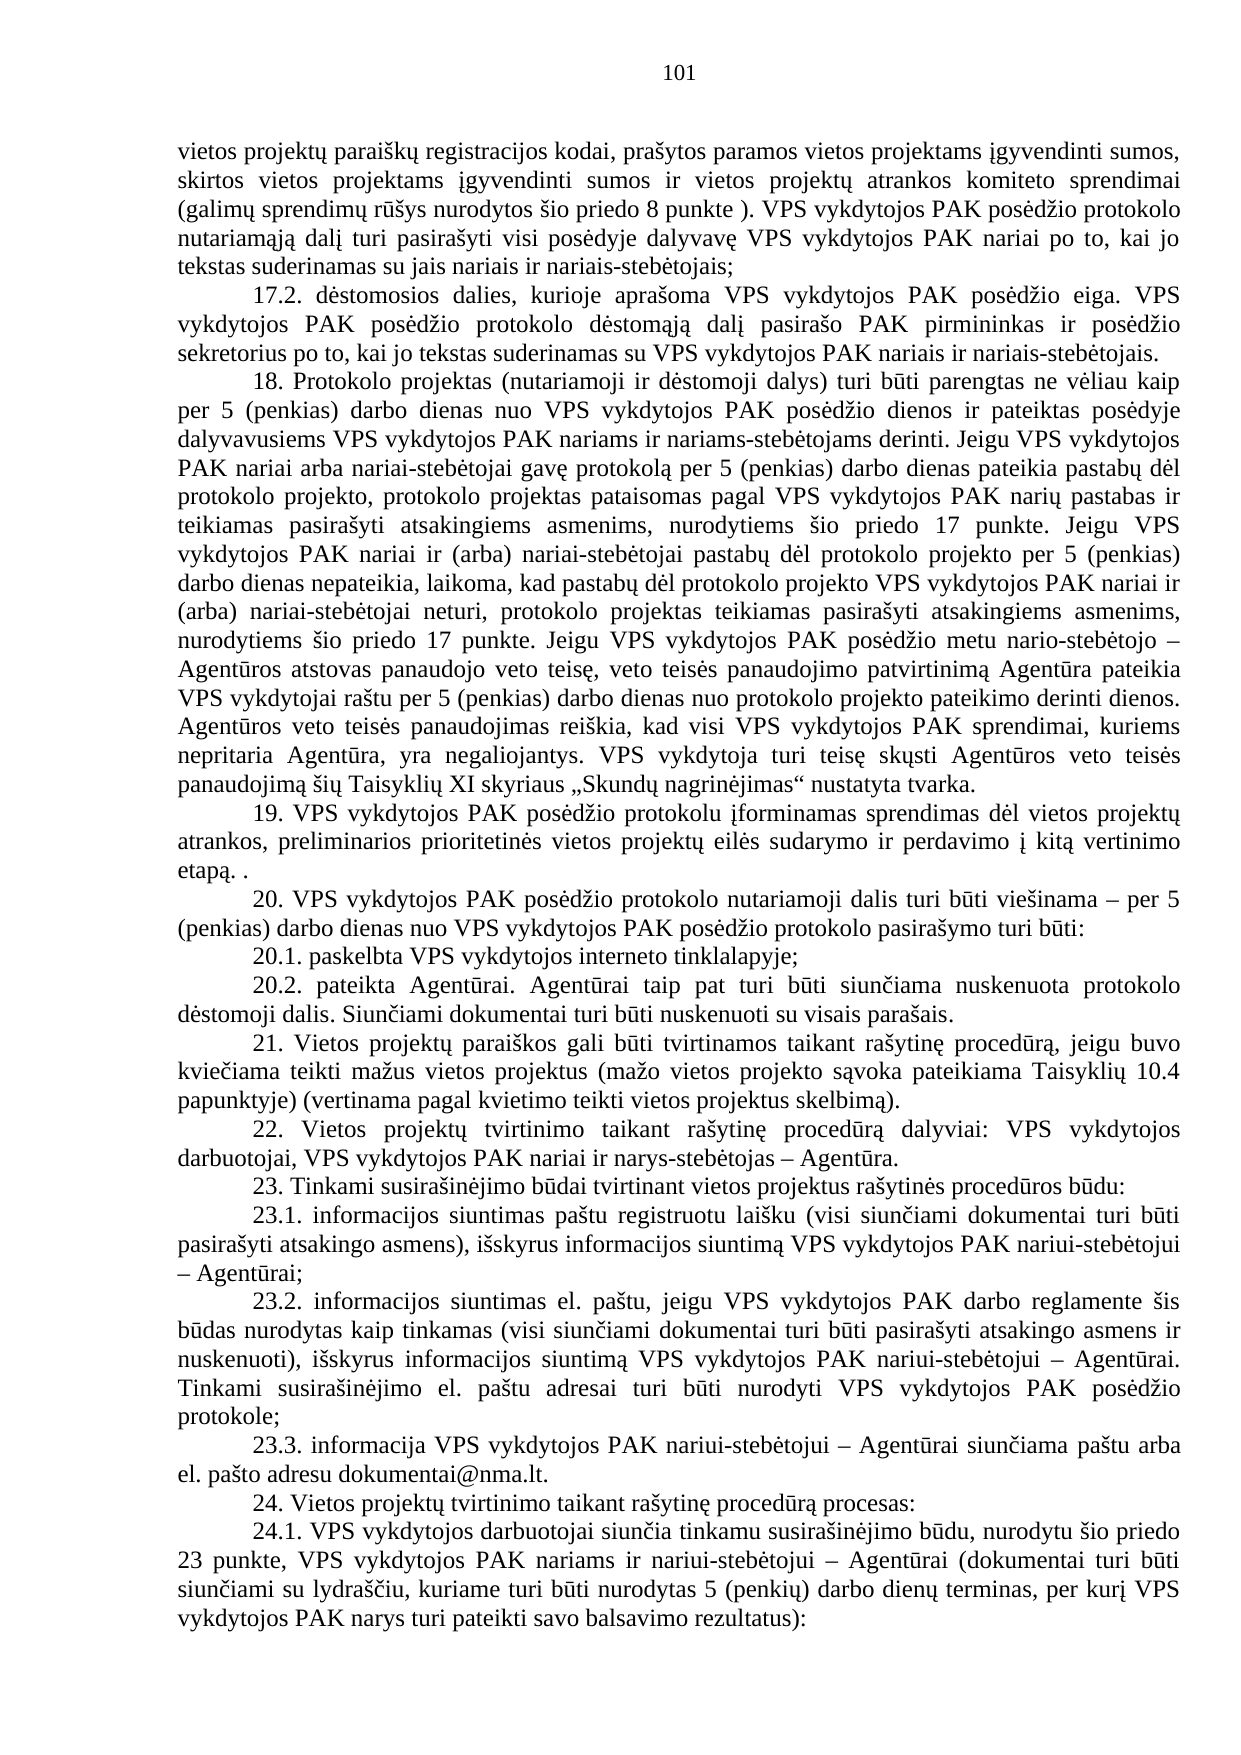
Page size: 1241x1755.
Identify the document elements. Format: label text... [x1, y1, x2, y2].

text 22. Vietos projektų tvirtinimo taikant rašytinę procedūrą dalyviai: VPS vykdytojos darbuotojai, VPS vykdytojos PAK nariai ir narys-stebėtojas – Agentūra. [177, 1114, 1181, 1171]
text 24.1. VPS vykdytojos darbuotojai siunčia tinkamu susirašinėjimo būdu, nurodytu šio priedo 23 punkte, VPS vykdytojos PAK nariams ir nariui-stebėtojui – Agentūrai (dokumentai turi būti siunčiami su lydraščiu, kuriame turi būti nurodytas 5 (penkių) darbo dienų terminas, per kurį VPS vykdytojos PAK narys turi pateikti savo balsavimo rezultatus): [177, 1516, 1181, 1631]
text 20.2. pateikta Agentūrai. Agentūrai taip pat turi būti siunčiama nuskenuota protokolo dėstomoji dalis. Siunčiami dokumentai turi būti nuskenuoti su visais parašais. [177, 970, 1181, 1028]
text 20. VPS vykdytojos PAK posėdžio protokolo nutariamoji dalis turi būti viešinama – per 5 (penkias) darbo dienas nuo VPS vykdytojos PAK posėdžio protokolo pasirašymo turi būti: [177, 884, 1181, 941]
text 23.2. informacijos siuntimas el. paštu, jeigu VPS vykdytojos PAK darbo reglamente šis būdas nurodytas kaip tinkamas (visi siunčiami dokumentai turi būti pasirašyti atsakingo asmens ir nuskenuoti), išskyrus informacijos siuntimą VPS vykdytojos PAK nariui-stebėtojui – Agentūrai. Tinkami susirašinėjimo el. paštu adresai turi būti nurodyti VPS vykdytojos PAK posėdžio protokole; [177, 1286, 1181, 1430]
text 24. Vietos projektų tvirtinimo taikant rašytinę procedūrą procesas: [177, 1488, 1181, 1516]
text vietos projektų paraiškų registracijos kodai, prašytos paramos vietos projektams įgyvendinti sumos, skirtos vietos projektams įgyvendinti sumos ir vietos projektų atrankos komiteto sprendimai (galimų sprendimų rūšys nurodytos šio priedo 8 punkte ). VPS vykdytojos PAK posėdžio protokolo nutariamąją dalį turi pasirašyti visi posėdyje dalyvavę VPS vykdytojos PAK nariai po to, kai jo tekstas suderinamas su jais nariais ir nariais-stebėtojais; [177, 136, 1181, 280]
text 20.1. paskelbta VPS vykdytojos interneto tinklalapyje; [177, 941, 1181, 970]
text 23.1. informacijos siuntimas paštu registruotu laišku (visi siunčiami dokumentai turi būti pasirašyti atsakingo asmens), išskyrus informacijos siuntimą VPS vykdytojos PAK nariui-stebėtojui – Agentūrai; [177, 1200, 1181, 1286]
text 18. Protokolo projektas (nutariamoji ir dėstomoji dalys) turi būti parengtas ne vėliau kaip per 5 (penkias) darbo dienas nuo VPS vykdytojos PAK posėdžio dienos ir pateiktas posėdyje dalyvavusiems VPS vykdytojos PAK nariams ir nariams-stebėtojams derinti. Jeigu VPS vykdytojos PAK nariai arba nariai-stebėtojai gavę protokolą per 5 (penkias) darbo dienas pateikia pastabų dėl protokolo projekto, protokolo projektas pataisomas pagal VPS vykdytojos PAK narių pastabas ir teikiamas pasirašyti atsakingiems asmenims, nurodytiems šio priedo 17 punkte. Jeigu VPS vykdytojos PAK nariai ir (arba) nariai-stebėtojai pastabų dėl protokolo projekto per 5 (penkias) darbo dienas nepateikia, laikoma, kad pastabų dėl protokolo projekto VPS vykdytojos PAK nariai ir (arba) nariai-stebėtojai neturi, protokolo projektas teikiamas pasirašyti atsakingiems asmenims, nurodytiems šio priedo 17 punkte. Jeigu VPS vykdytojos PAK posėdžio metu nario-stebėtojo – Agentūros atstovas panaudojo veto teisę, veto teisės panaudojimo patvirtinimą Agentūra pateikia VPS vykdytojai raštu per 5 (penkias) darbo dienas nuo protokolo projekto pateikimo derinti dienos. Agentūros veto teisės panaudojimas reiškia, kad visi VPS vykdytojos PAK sprendimai, kuriems nepritaria Agentūra, yra negaliojantys. VPS vykdytoja turi teisę skųsti Agentūros veto teisės panaudojimą šių Taisyklių XI skyriaus „Skundų nagrinėjimas“ nustatyta tvarka. [177, 366, 1181, 798]
text 23. Tinkami susirašinėjimo būdai tvirtinant vietos projektus rašytinės procedūros būdu: [177, 1171, 1181, 1200]
text 19. VPS vykdytojos PAK posėdžio protokolu įforminamas sprendimas dėl vietos projektų atrankos, preliminarios prioritetinės vietos projektų eilės sudarymo ir perdavimo į kitą vertinimo etapą. . [177, 798, 1181, 884]
text 21. Vietos projektų paraiškos gali būti tvirtinamos taikant rašytinę procedūrą, jeigu buvo kviečiama teikti mažus vietos projektus (mažo vietos projekto sąvoka pateikiama Taisyklių 10.4 papunktyje) (vertinama pagal kvietimo teikti vietos projektus skelbimą). [177, 1028, 1181, 1114]
text 17.2. dėstomosios dalies, kurioje aprašoma VPS vykdytojos PAK posėdžio eiga. VPS vykdytojos PAK posėdžio protokolo dėstomąją dalį pasirašo PAK pirmininkas ir posėdžio sekretorius po to, kai jo tekstas suderinamas su VPS vykdytojos PAK nariais ir nariais-stebėtojais. [177, 280, 1181, 366]
text 23.3. informacija VPS vykdytojos PAK nariui-stebėtojui – Agentūrai siunčiama paštu arba el. pašto adresu dokumentai@nma.lt. [177, 1430, 1181, 1488]
